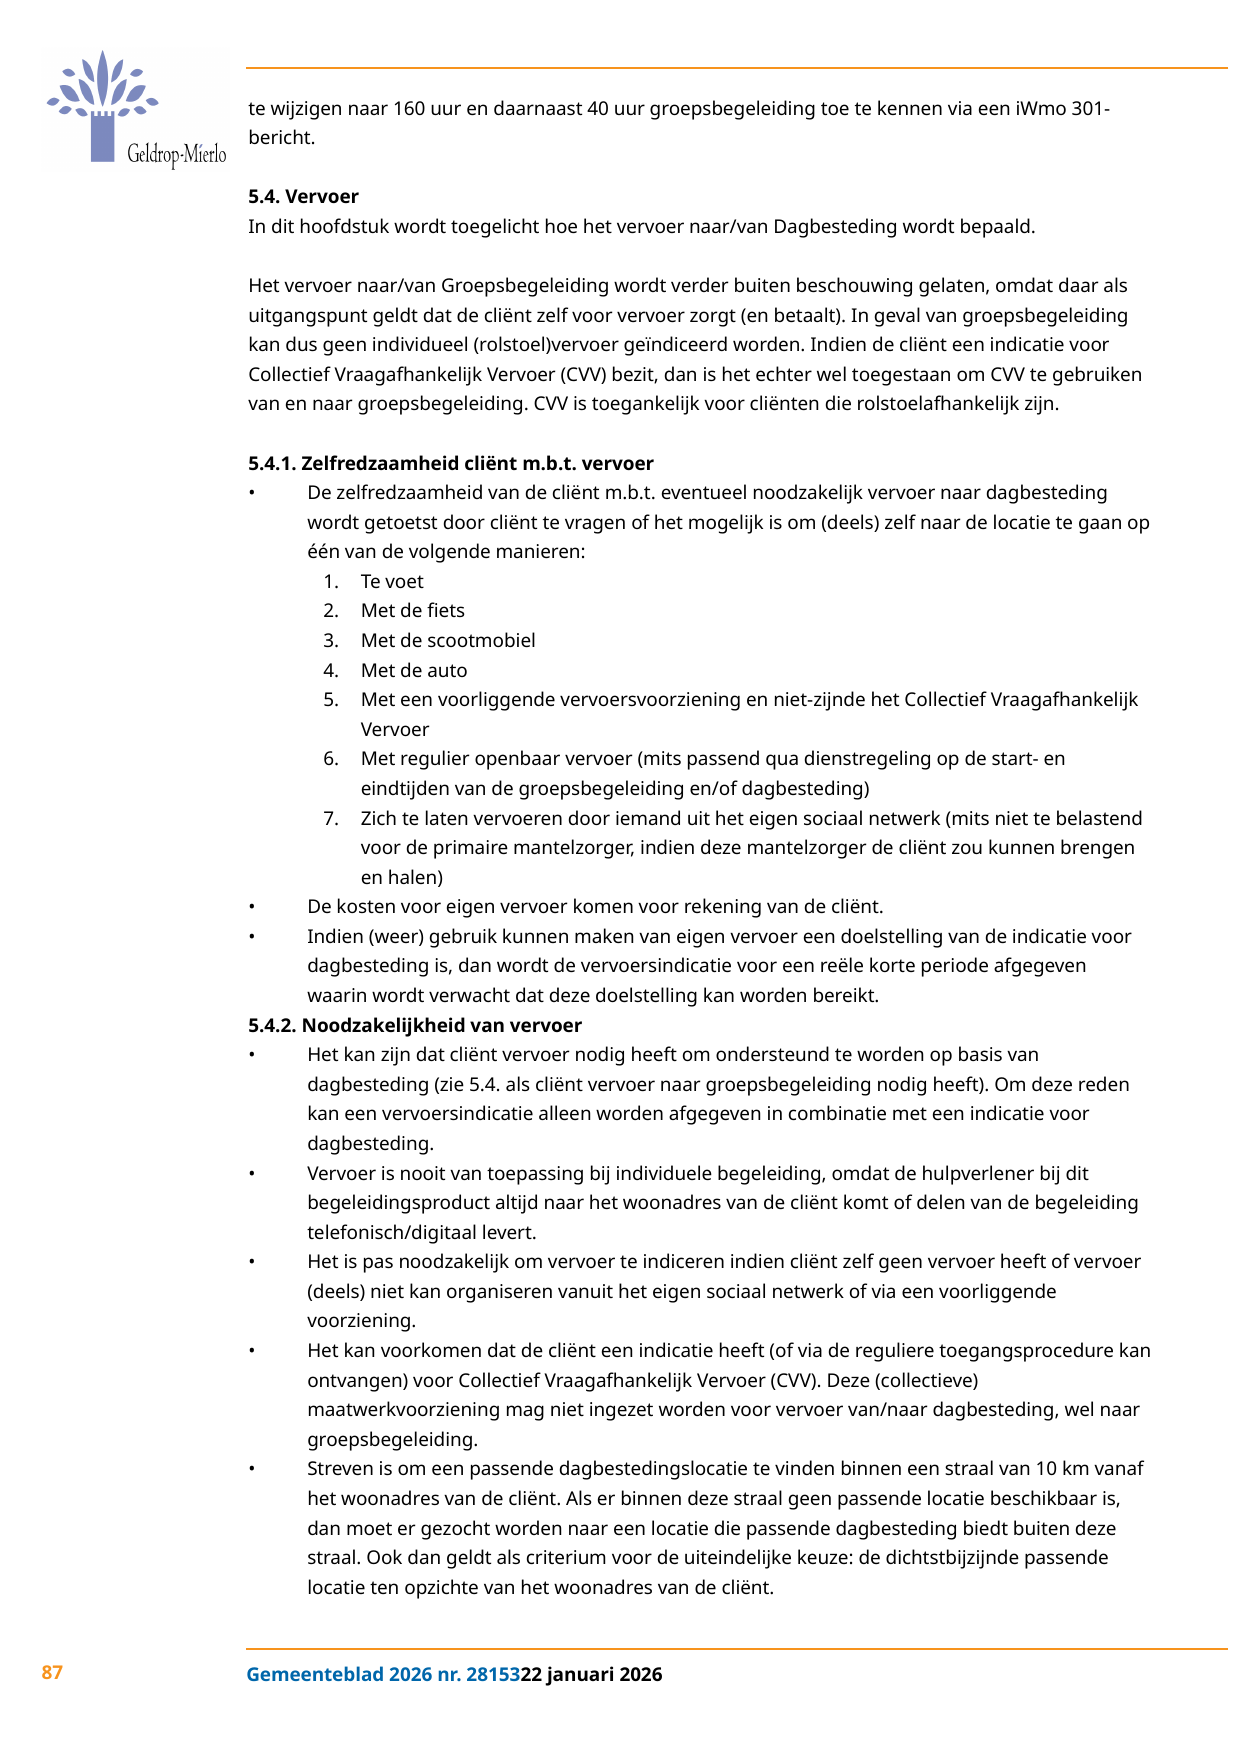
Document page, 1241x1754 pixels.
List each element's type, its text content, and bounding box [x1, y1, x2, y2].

text 5.4.1. Zelfredzaamheid cliënt m.b.t. vervoer [248, 450, 1152, 476]
text te wijzigen naar 160 uur en daarnaast 40 uur groepsbegeleiding toe te kennen via een iWmo 301-bericht. [248, 95, 1152, 150]
list Met de fiets [323, 598, 1152, 623]
list Indien (weer) gebruik kunnen maken van eigen vervoer een doelstelling van de indicatie voor dagbesteding is, dan wordt de vervoersindicatie voor een reële korte periode afgegeven waarin wordt verwacht dat deze doelstelling kan worden bereikt. [248, 923, 1152, 1008]
list Met de scootmobiel [323, 627, 1152, 653]
list Streven is om een passende dagbestedingslocatie te vinden binnen een straal van 10 km vanaf het woonadres van de cliënt. Als er binnen deze straal geen passende locatie beschikbaar is, dan moet er gezocht worden naar een locatie die passende dagbesteding biedt buiten deze straal. Ook dan geldt als criterium voor de uiteindelijke keuze: de dichtstbijzijnde passende locatie ten opzichte van het woonadres van de cliënt. [248, 1456, 1152, 1600]
list Te voet [323, 568, 1152, 594]
list De kosten voor eigen vervoer komen voor rekening van de cliënt. [248, 893, 1152, 919]
list Met regulier openbaar vervoer (mits passend qua dienstregeling op de start- en eindtijden van de groepsbegeleiding en/of dagbesteding) [323, 746, 1152, 801]
text Het vervoer naar/van Groepsbegeleiding wordt verder buiten beschouwing gelaten, omdat daar als uitgangspunt geldt dat de cliënt zelf voor vervoer zorgt (en betaalt). In geval van groepsbegeleiding kan dus geen individueel (rolstoel)vervoer geïndiceerd worden. Indien de cliënt een indicatie voor Collectief Vraagafhankelijk Vervoer (CVV) bezit, dan is het echter wel toegestaan om CVV te gebruiken van en naar groepsbegeleiding. CVV is toegankelijk voor cliënten die rolstoelafhankelijk zijn. [248, 272, 1152, 416]
list Met een voorliggende vervoersvoorziening en niet-zijnde het Collectief Vraagafhankelijk Vervoer [323, 686, 1152, 742]
list Het kan zijn dat cliënt vervoer nodig heeft om ondersteund te worden op basis van dagbesteding (zie 5.4. als cliënt vervoer naar groepsbegeleiding nodig heeft). Om deze reden kan een vervoersindicatie alleen worden afgegeven in combinatie met een indicatie voor dagbesteding. [248, 1041, 1152, 1156]
list Vervoer is nooit van toepassing bij individuele begeleiding, omdat de hulpverlener bij dit begeleidingsproduct altijd naar het woonadres van de cliënt komt of delen van de begeleiding telefonisch/digitaal levert. [248, 1160, 1152, 1245]
picture [41, 47, 231, 172]
text In dit hoofdstuk wordt toegelicht hoe het vervoer naar/van Dagbesteding wordt bepaald. [248, 213, 1152, 239]
list Het kan voorkomen dat de cliënt een indicatie heeft (of via de reguliere toegangsprocedure kan ontvangen) voor Collectief Vraagafhankelijk Vervoer (CVV). Deze (collectieve) maatwerkvoorziening mag niet ingezet worden voor vervoer van/naar dagbesteding, wel naar groepsbegeleiding. [248, 1337, 1152, 1452]
list Met de auto [323, 657, 1152, 683]
list Het is pas noodzakelijk om vervoer te indiceren indien cliënt zelf geen vervoer heeft of vervoer (deels) niet kan organiseren vanuit het eigen sociaal netwerk of via een voorliggende voorziening. [248, 1248, 1152, 1333]
text 5.4.2. Noodzakelijkheid van vervoer [248, 1012, 1152, 1038]
list De zelfredzaamheid van de cliënt m.b.t. eventueel noodzakelijk vervoer naar dagbesteding wordt getoetst door cliënt te vragen of het mogelijk is om (deels) zelf naar de locatie te gaan op één van de volgende manieren: [248, 479, 1152, 564]
text 5.4. Vervoer [248, 183, 1152, 209]
list Zich te laten vervoeren door iemand uit het eigen sociaal netwerk (mits niet te belastend voor de primaire mantelzorger, indien deze mantelzorger de cliënt zou kunnen brengen en halen) [323, 805, 1152, 890]
